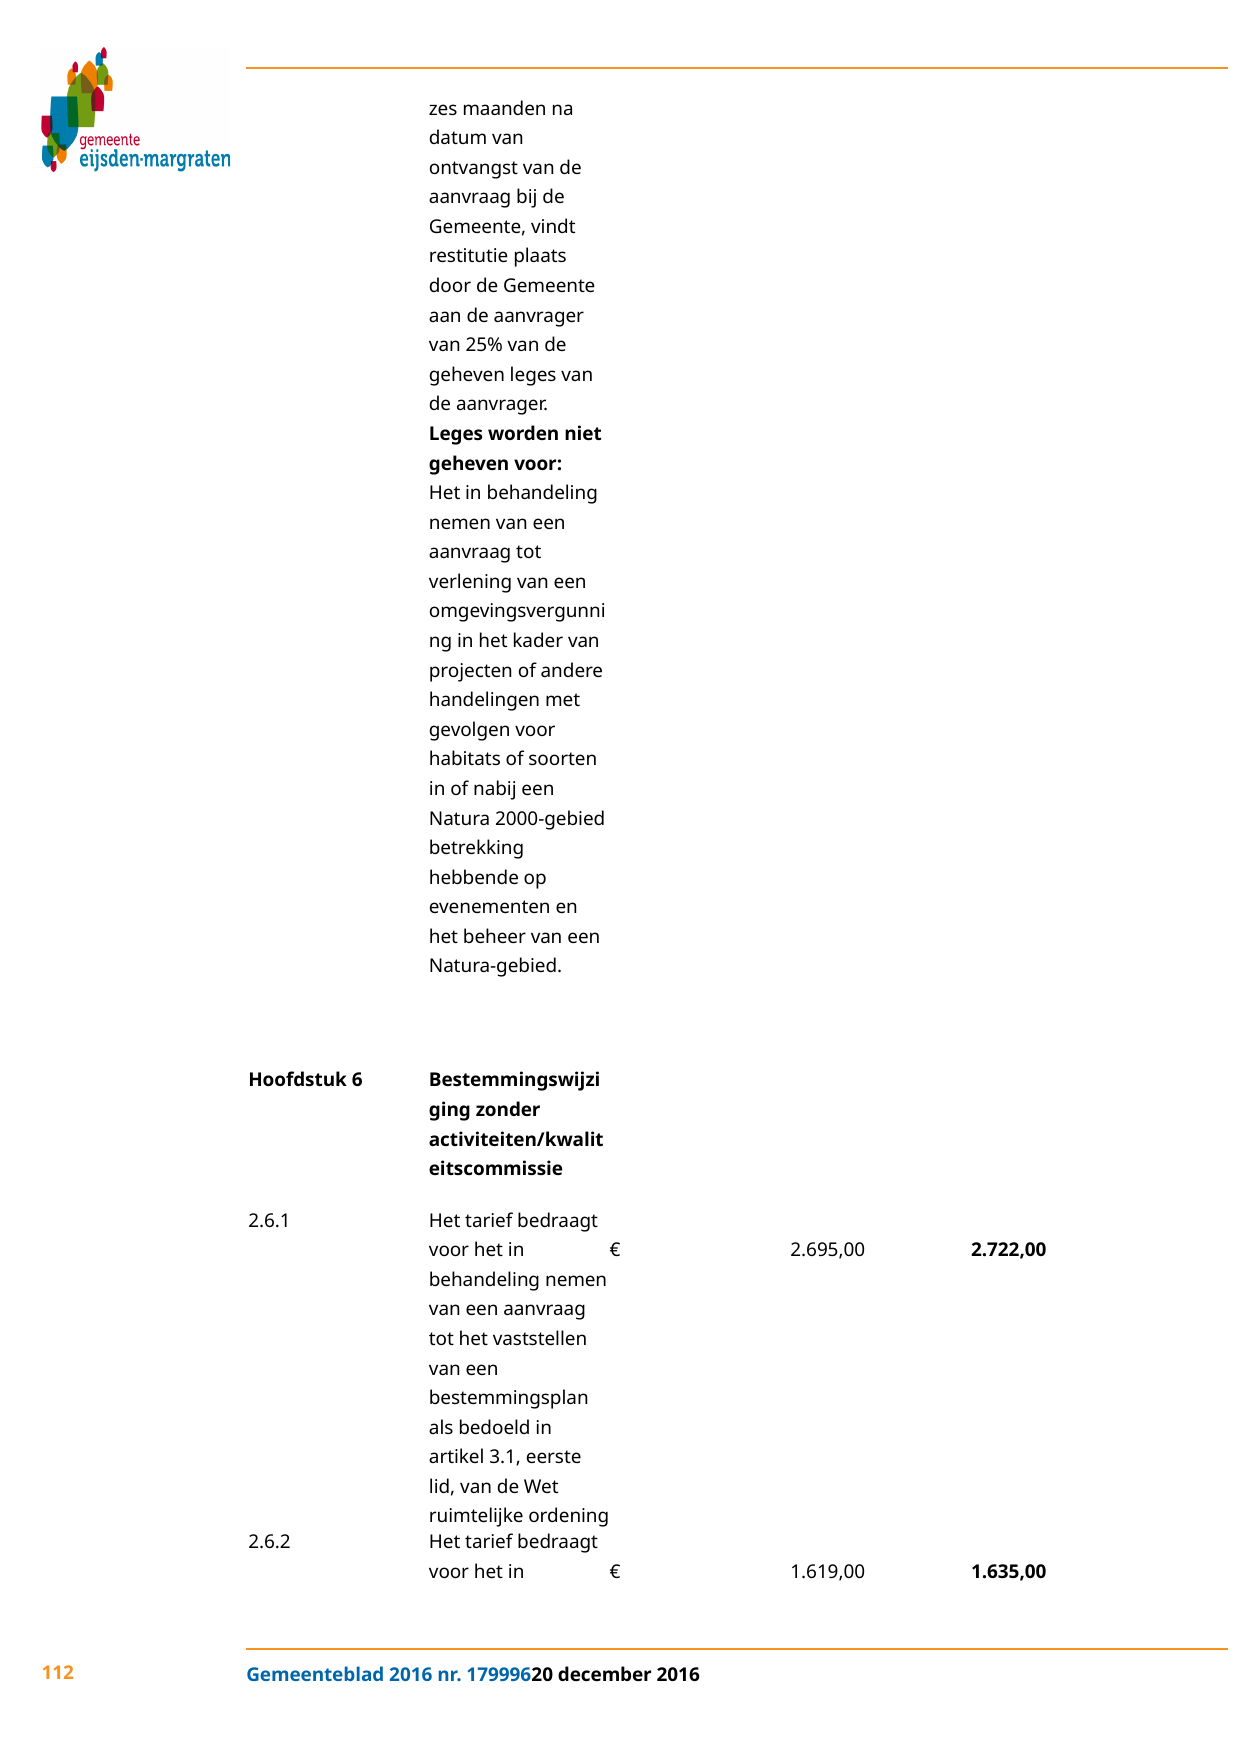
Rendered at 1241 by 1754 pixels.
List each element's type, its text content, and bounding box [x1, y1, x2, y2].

table_cell € [609, 1529, 790, 1584]
table_header [790, 1067, 971, 1181]
table_cell 2.6.2 [248, 1529, 429, 1584]
table_cell [429, 1181, 609, 1207]
table_cell zes maanden na datum van ontvangst van de aanvraag bij de Gemeente, vindt restitutie plaats door de Gemeente aan de aanvrager van 25% van de geheven leges van de aanvrager. Leges worden niet geheven voor: Het in behandeling nemen van een aanvraag tot verlening van een omgevingsvergunning in het kader van projecten of andere handelingen met gevolgen voor habitats of soorten in of nabij een Natura 2000-gebied betrekking hebbende op evenementen en het beheer van een Natura-gebied. [429, 95, 609, 1008]
table_header Hoofdstuk 6 [248, 1067, 429, 1181]
table_header [971, 1067, 1152, 1181]
table_cell Het tarief bedraagt voor het in [429, 1529, 609, 1584]
table_cell [248, 1181, 429, 1207]
table_cell [609, 95, 790, 1008]
table_header [609, 1067, 790, 1181]
table_cell [248, 1008, 429, 1034]
table_cell 1.619,00 [790, 1529, 971, 1584]
table_cell 2.695,00 [790, 1207, 971, 1528]
table_cell [609, 1181, 790, 1207]
table_header Bestemmingswijziging zonder activiteiten/kwaliteitscommissie [429, 1067, 609, 1181]
table_cell [429, 1008, 609, 1034]
table_cell 2.722,00 [971, 1207, 1152, 1528]
table_cell € [609, 1207, 790, 1528]
table_cell Het tarief bedraagt voor het in behandeling nemen van een aanvraag tot het vaststellen van een bestemmingsplan als bedoeld in artikel 3.1, eerste lid, van de Wet ruimtelijke ordening [429, 1207, 609, 1528]
table_cell 2.6.1 [248, 1207, 429, 1528]
table_cell [971, 1008, 1152, 1034]
table_cell [790, 1008, 971, 1034]
picture [41, 47, 231, 172]
table_cell [790, 95, 971, 1008]
table_cell 1.635,00 [971, 1529, 1152, 1584]
table_cell [790, 1181, 971, 1207]
table_cell [971, 95, 1152, 1008]
table_cell [609, 1008, 790, 1034]
table_cell [971, 1181, 1152, 1207]
table_cell [248, 95, 429, 1008]
